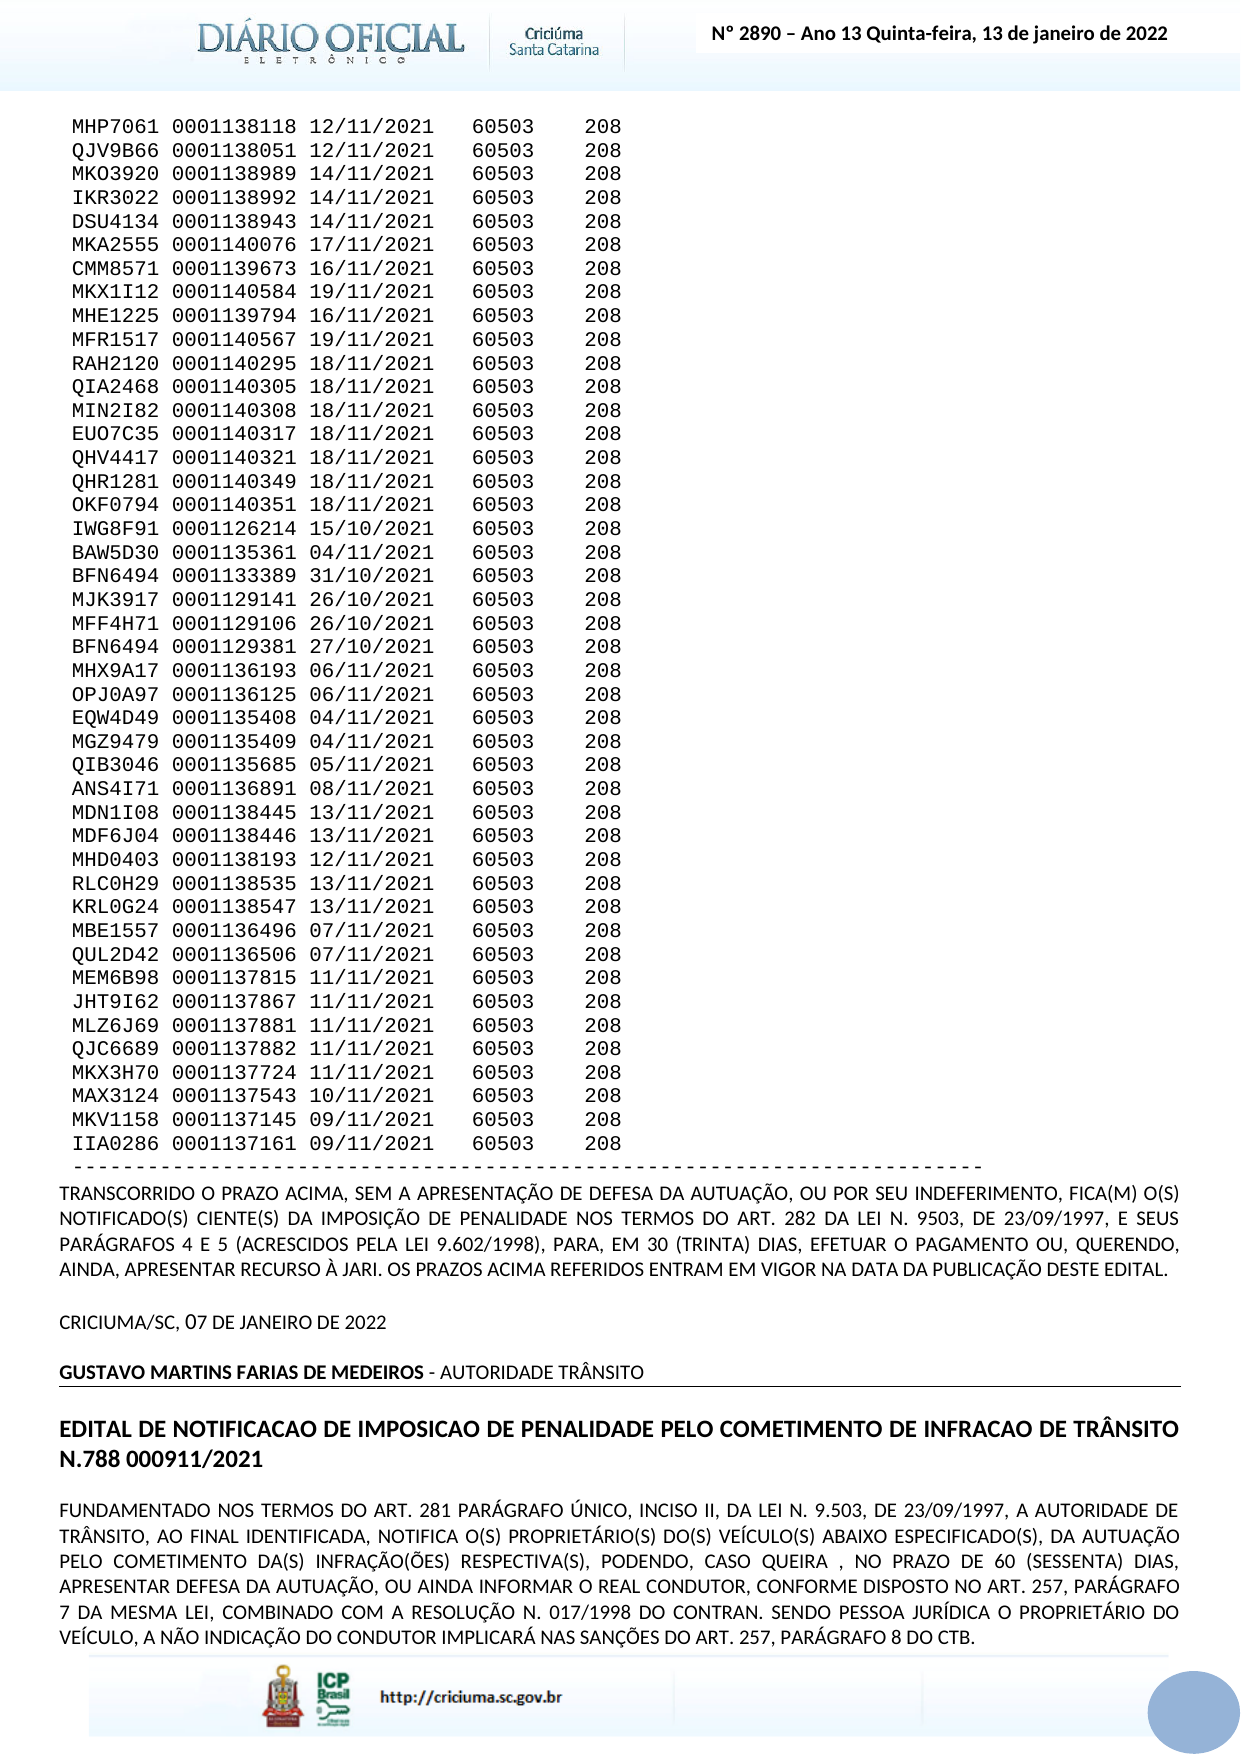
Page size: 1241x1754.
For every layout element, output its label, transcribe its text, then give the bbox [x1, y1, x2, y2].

text MDN1I08 0001138445 13/11/2021 60503 208 [59, 802, 1181, 825]
text IKR3022 0001138992 14/11/2021 60503 208 [59, 187, 1181, 211]
text BFN6494 0001129381 27/10/2021 60503 208 [59, 636, 1181, 660]
text QIB3046 0001135685 05/11/2021 60503 208 [59, 754, 1181, 778]
text BFN6494 0001133389 31/10/2021 60503 208 [59, 565, 1181, 589]
text MKV1158 0001137145 09/11/2021 60503 208 [59, 1109, 1181, 1133]
text MHE1225 0001139794 16/11/2021 60503 208 [59, 305, 1181, 329]
text QHR1281 0001140349 18/11/2021 60503 208 [59, 471, 1181, 494]
text QJC6689 0001137882 11/11/2021 60503 208 [59, 1038, 1181, 1062]
text BAW5D30 0001135361 04/11/2021 60503 208 [59, 542, 1181, 565]
text QIA2468 0001140305 18/11/2021 60503 208 [59, 376, 1181, 400]
text MBE1557 0001136496 07/11/2021 60503 208 [59, 920, 1181, 944]
text RAH2120 0001140295 18/11/2021 60503 208 [59, 352, 1181, 376]
text DSU4134 0001138943 14/11/2021 60503 208 [59, 211, 1181, 234]
text MKX1I12 0001140584 19/11/2021 60503 208 [59, 282, 1181, 305]
text MHX9A17 0001136193 06/11/2021 60503 208 [59, 660, 1181, 683]
text TRANSCORRIDO O PRAZO ACIMA, SEM A APRESENTAÇÃO DE DEFESA DA AUTUAÇÃO, OU POR SEU INDEFERIMENTO, FICA(M) O(S) NOTIFICADO(S) CIENTE(S) DA IMPOSIÇÃO DE PENALIDADE NOS TERMOS DO ART. 282 DA LEI N. 9503, DE 23/09/1997, E SEUS PARÁGRAFOS 4 E 5 (ACRESCIDOS PELA LEI 9.602/1998), PARA, EM 30 (TRINTA) DIAS, EFETUAR O PAGAMENTO OU, QUERENDO, AINDA, APRESENTAR RECURSO À JARI. OS PRAZOS ACIMA REFERIDOS ENTRAM EM VIGOR NA DATA DA PUBLICAÇÃO DESTE EDITAL. [59, 1180, 1181, 1282]
text MKX3H70 0001137724 11/11/2021 60503 208 [59, 1062, 1181, 1086]
text MEM6B98 0001137815 11/11/2021 60503 208 [59, 967, 1181, 991]
text RLC0H29 0001138535 13/11/2021 60503 208 [59, 873, 1181, 896]
text MDF6J04 0001138446 13/11/2021 60503 208 [59, 825, 1181, 849]
text IIA0286 0001137161 09/11/2021 60503 208 [59, 1133, 1181, 1156]
text MAX3124 0001137543 10/11/2021 60503 208 [59, 1086, 1181, 1109]
text EDITAL DE NOTIFICACAO DE IMPOSICAO DE PENALIDADE PELO COMETIMENTO DE INFRACAO DE TRÂNSITO N.788 000911/2021 [59, 1413, 1181, 1474]
text EQW4D49 0001135408 04/11/2021 60503 208 [59, 707, 1181, 731]
text MGZ9479 0001135409 04/11/2021 60503 208 [59, 731, 1181, 754]
text OPJ0A97 0001136125 06/11/2021 60503 208 [59, 683, 1181, 707]
text MFR1517 0001140567 19/11/2021 60503 208 [59, 329, 1181, 352]
text JHT9I62 0001137867 11/11/2021 60503 208 [59, 991, 1181, 1014]
text MHP7061 0001138118 12/11/2021 60503 208 [59, 116, 1181, 140]
text KRL0G24 0001138547 13/11/2021 60503 208 [59, 896, 1181, 920]
text MLZ6J69 0001137881 11/11/2021 60503 208 [59, 1014, 1181, 1038]
text FUNDAMENTADO NOS TERMOS DO ART. 281 PARÁGRAFO ÚNICO, INCISO II, DA LEI N. 9.503, DE 23/09/1997, A AUTORIDADE DE TRÂNSITO, AO FINAL IDENTIFICADA, NOTIFICA O(S) PROPRIETÁRIO(S) DO(S) VEÍCULO(S) ABAIXO ESPECIFICADO(S), DA AUTUAÇÃO PELO COMETIMENTO DA(S) INFRAÇÃO(ÕES) RESPECTIVA(S), PODENDO, CASO QUEIRA , NO PRAZO DE 60 (SESSENTA) DIAS, APRESENTAR DEFESA DA AUTUAÇÃO, OU AINDA INFORMAR O REAL CONDUTOR, CONFORME DISPOSTO NO ART. 257, PARÁGRAFO 7 DA MESMA LEI, COMBINADO COM A RESOLUÇÃO N. 017/1998 DO CONTRAN. SENDO PESSOA JURÍDICA O PROPRIETÁRIO DO VEÍCULO, A NÃO INDICAÇÃO DO CONDUTOR IMPLICARÁ NAS SANÇÕES DO ART. 257, PARÁGRAFO 8 DO CTB. [59, 1497, 1181, 1650]
text MFF4H71 0001129106 26/10/2021 60503 208 [59, 613, 1181, 636]
text OKF0794 0001140351 18/11/2021 60503 208 [59, 494, 1181, 518]
text MJK3917 0001129141 26/10/2021 60503 208 [59, 589, 1181, 613]
text GUSTAVO MARTINS FARIAS DE MEDEIROS - AUTORIDADE TRÂNSITO [59, 1335, 1181, 1386]
text IWG8F91 0001126214 15/10/2021 60503 208 [59, 518, 1181, 542]
text ANS4I71 0001136891 08/11/2021 60503 208 [59, 778, 1181, 802]
text CMM8571 0001139673 16/11/2021 60503 208 [59, 258, 1181, 282]
text EUO7C35 0001140317 18/11/2021 60503 208 [59, 423, 1181, 447]
text MKO3920 0001138989 14/11/2021 60503 208 [59, 163, 1181, 187]
text QUL2D42 0001136506 07/11/2021 60503 208 [59, 944, 1181, 967]
text MIN2I82 0001140308 18/11/2021 60503 208 [59, 400, 1181, 423]
text QHV4417 0001140321 18/11/2021 60503 208 [59, 447, 1181, 471]
text MHD0403 0001138193 12/11/2021 60503 208 [59, 849, 1181, 873]
text QJV9B66 0001138051 12/11/2021 60503 208 [59, 140, 1181, 163]
text ------------------------------------------------------------------------- [59, 1156, 1181, 1180]
text CRICIUMA/SC, 07 DE JANEIRO DE 2022 [59, 1307, 1181, 1335]
text MKA2555 0001140076 17/11/2021 60503 208 [59, 234, 1181, 258]
